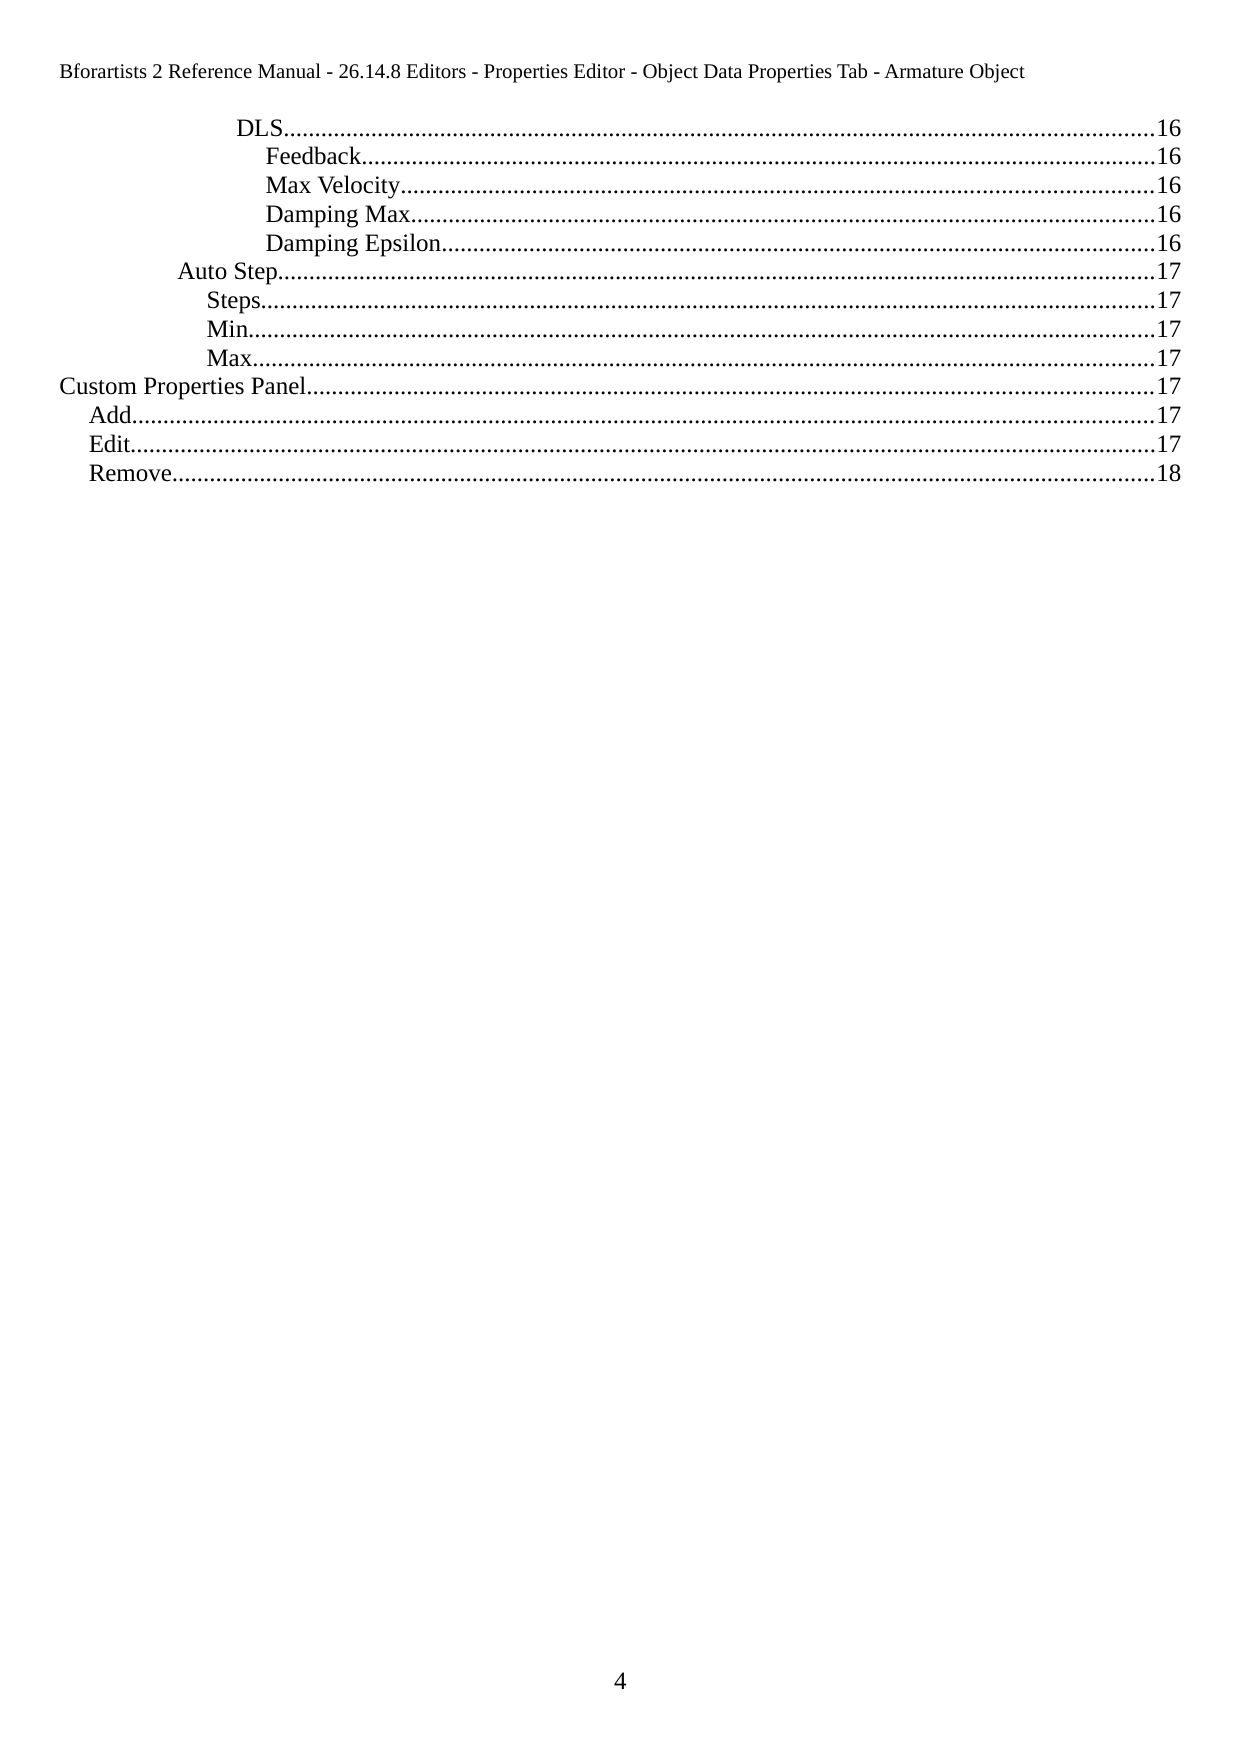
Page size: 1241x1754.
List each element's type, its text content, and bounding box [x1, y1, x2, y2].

text DLS 16 [236, 113, 1181, 141]
text Auto Step 17 [177, 256, 1181, 285]
text Damping Epsilon 16 [265, 228, 1181, 256]
text Max 17 [206, 343, 1181, 371]
text Add 17 [88, 400, 1181, 429]
text Min 17 [206, 314, 1181, 343]
text Steps 17 [206, 285, 1181, 314]
text Damping Max 16 [265, 199, 1181, 228]
text Feedback 16 [265, 141, 1181, 170]
text Max Velocity 16 [265, 170, 1181, 199]
text Remove 18 [88, 458, 1181, 486]
text Edit 17 [88, 429, 1181, 458]
text Custom Properties Panel 17 [59, 371, 1181, 400]
